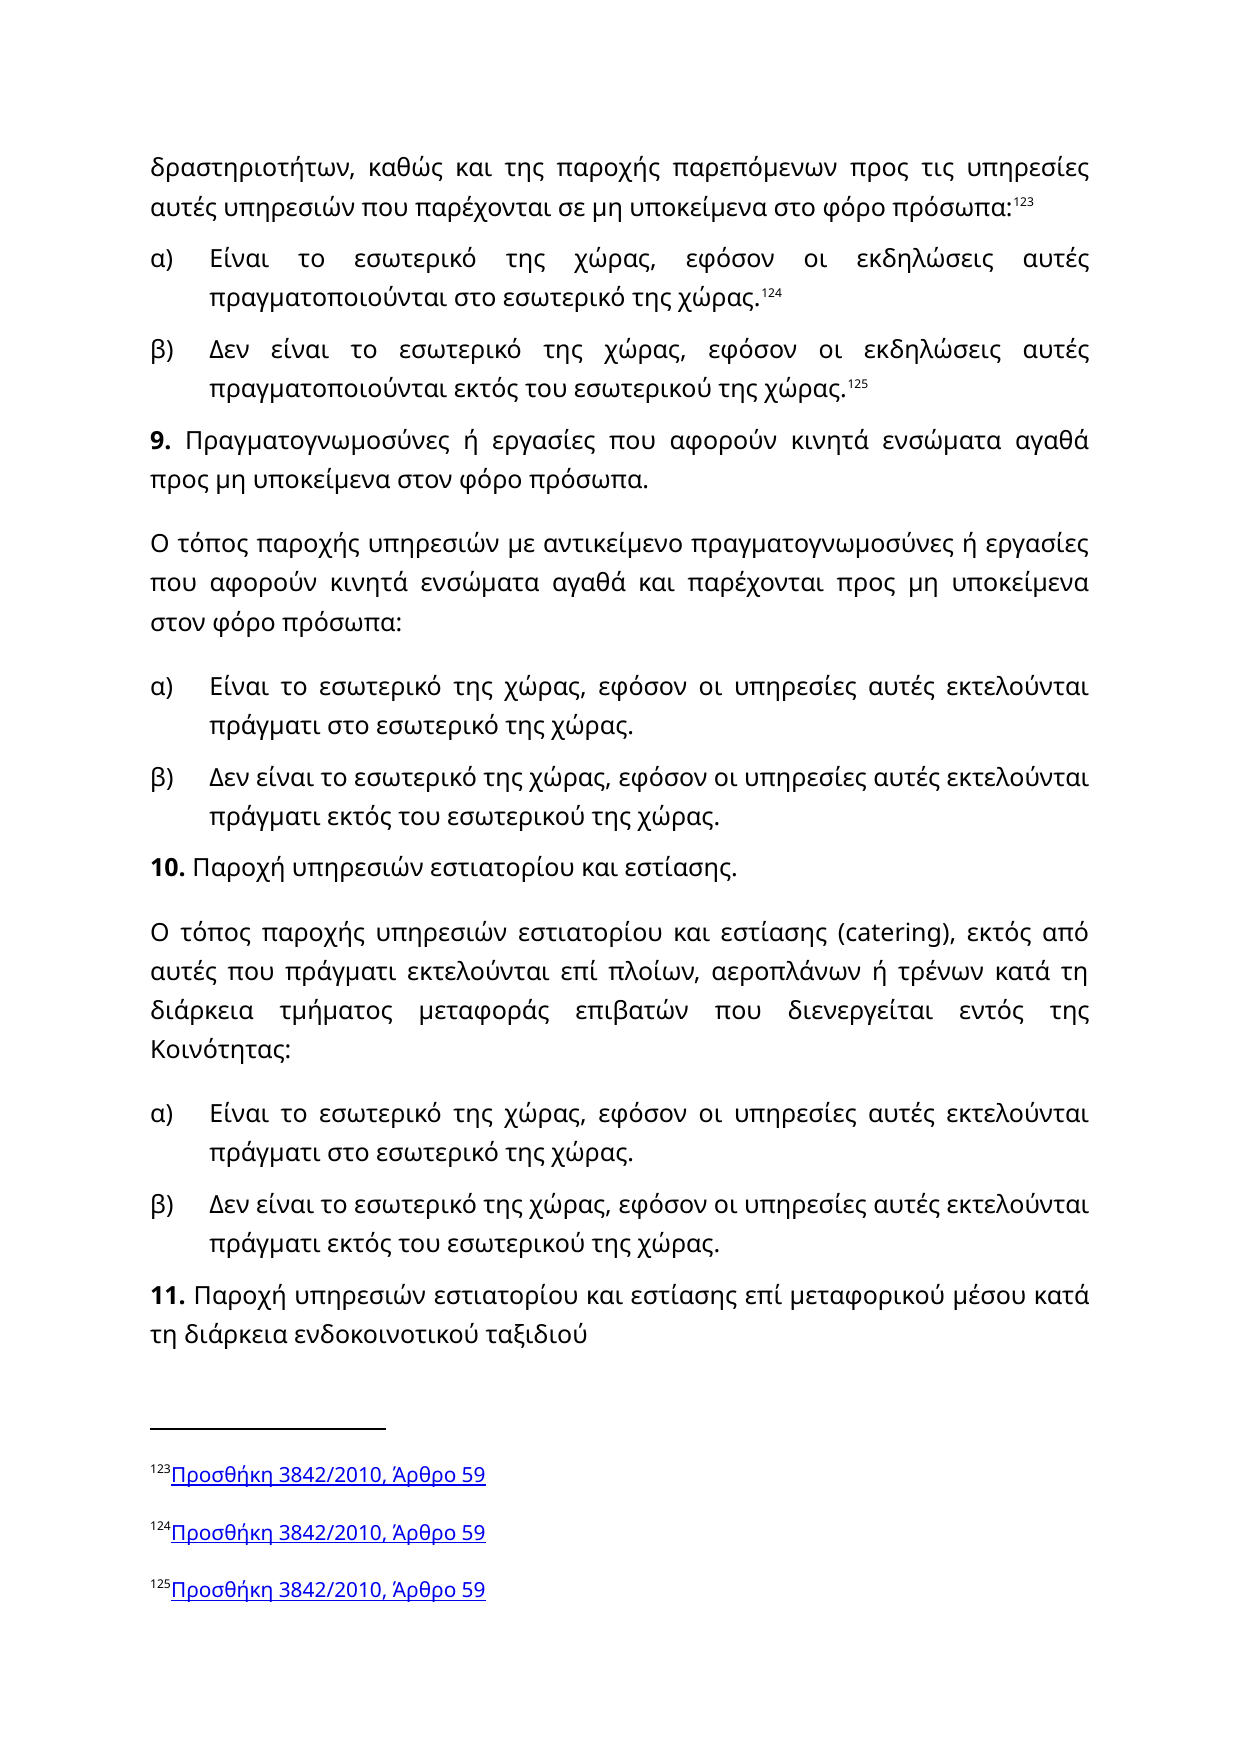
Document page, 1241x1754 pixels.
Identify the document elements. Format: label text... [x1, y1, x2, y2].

list β) Δεν είναι το εσωτερικό της χώρας, εφόσον οι υπηρεσίες αυτές εκτελούνται πράγματι εκτός του εσωτερικού της χώρας. [150, 1187, 1090, 1260]
text 9. Πραγματογνωμοσύνες ή εργασίες που αφορούν κινητά ενσώματα αγαθά προς μη υποκείμενα στον φόρο πρόσωπα. [150, 422, 1090, 496]
list β) Δεν είναι το εσωτερικό της χώρας, εφόσον οι υπηρεσίες αυτές εκτελούνται πράγματι εκτός του εσωτερικού της χώρας. [150, 759, 1090, 832]
text Προσθήκη 3842/2010, Άρθρο 59 [150, 1460, 1090, 1489]
text Ο τόπος παροχής υπηρεσιών εστιατορίου και εστίασης (catering), εκτός από αυτές που πράγματι εκτελούνται επί πλοίων, αεροπλάνων ή τρένων κατά τη διάρκεια τμήματος μεταφοράς επιβατών που διενεργείται εντός της Κοινότητας: [150, 914, 1090, 1066]
text δραστηριοτήτων, καθώς και της παροχής παρεπόμενων προς τις υπηρεσίες αυτές υπηρεσιών που παρέχονται σε μη υποκείμενα στο φόρο πρόσωπα: [150, 150, 1090, 223]
text Προσθήκη 3842/2010, Άρθρο 59 [150, 1518, 1090, 1546]
text Προσθήκη 3842/2010, Άρθρο 59 [150, 1576, 1090, 1604]
list β) Δεν είναι το εσωτερικό της χώρας, εφόσον οι εκδηλώσεις αυτές πραγματοποιούνται εκτός του εσωτερικού της χώρας. [150, 332, 1090, 405]
list α) Είναι το εσωτερικό της χώρας, εφόσον οι εκδηλώσεις αυτές πραγματοποιούνται στο εσωτερικό της χώρας. [150, 241, 1090, 314]
text Ο τόπος παροχής υπηρεσιών με αντικείμενο πραγματογνωμοσύνες ή εργασίες που αφορούν κινητά ενσώματα αγαθά και παρέχονται προς μη υποκείμενα στον φόρο πρόσωπα: [150, 526, 1090, 638]
text 10. Παροχή υπηρεσιών εστιατορίου και εστίασης. [150, 850, 1090, 884]
list α) Είναι το εσωτερικό της χώρας, εφόσον οι υπηρεσίες αυτές εκτελούνται πράγματι στο εσωτερικό της χώρας. [150, 1096, 1090, 1169]
text 11. Παροχή υπηρεσιών εστιατορίου και εστίασης επί μεταφορικού μέσου κατά τη διάρκεια ενδοκοινοτικού ταξιδιού [150, 1277, 1090, 1351]
list α) Είναι το εσωτερικό της χώρας, εφόσον οι υπηρεσίες αυτές εκτελούνται πράγματι στο εσωτερικό της χώρας. [150, 668, 1090, 742]
